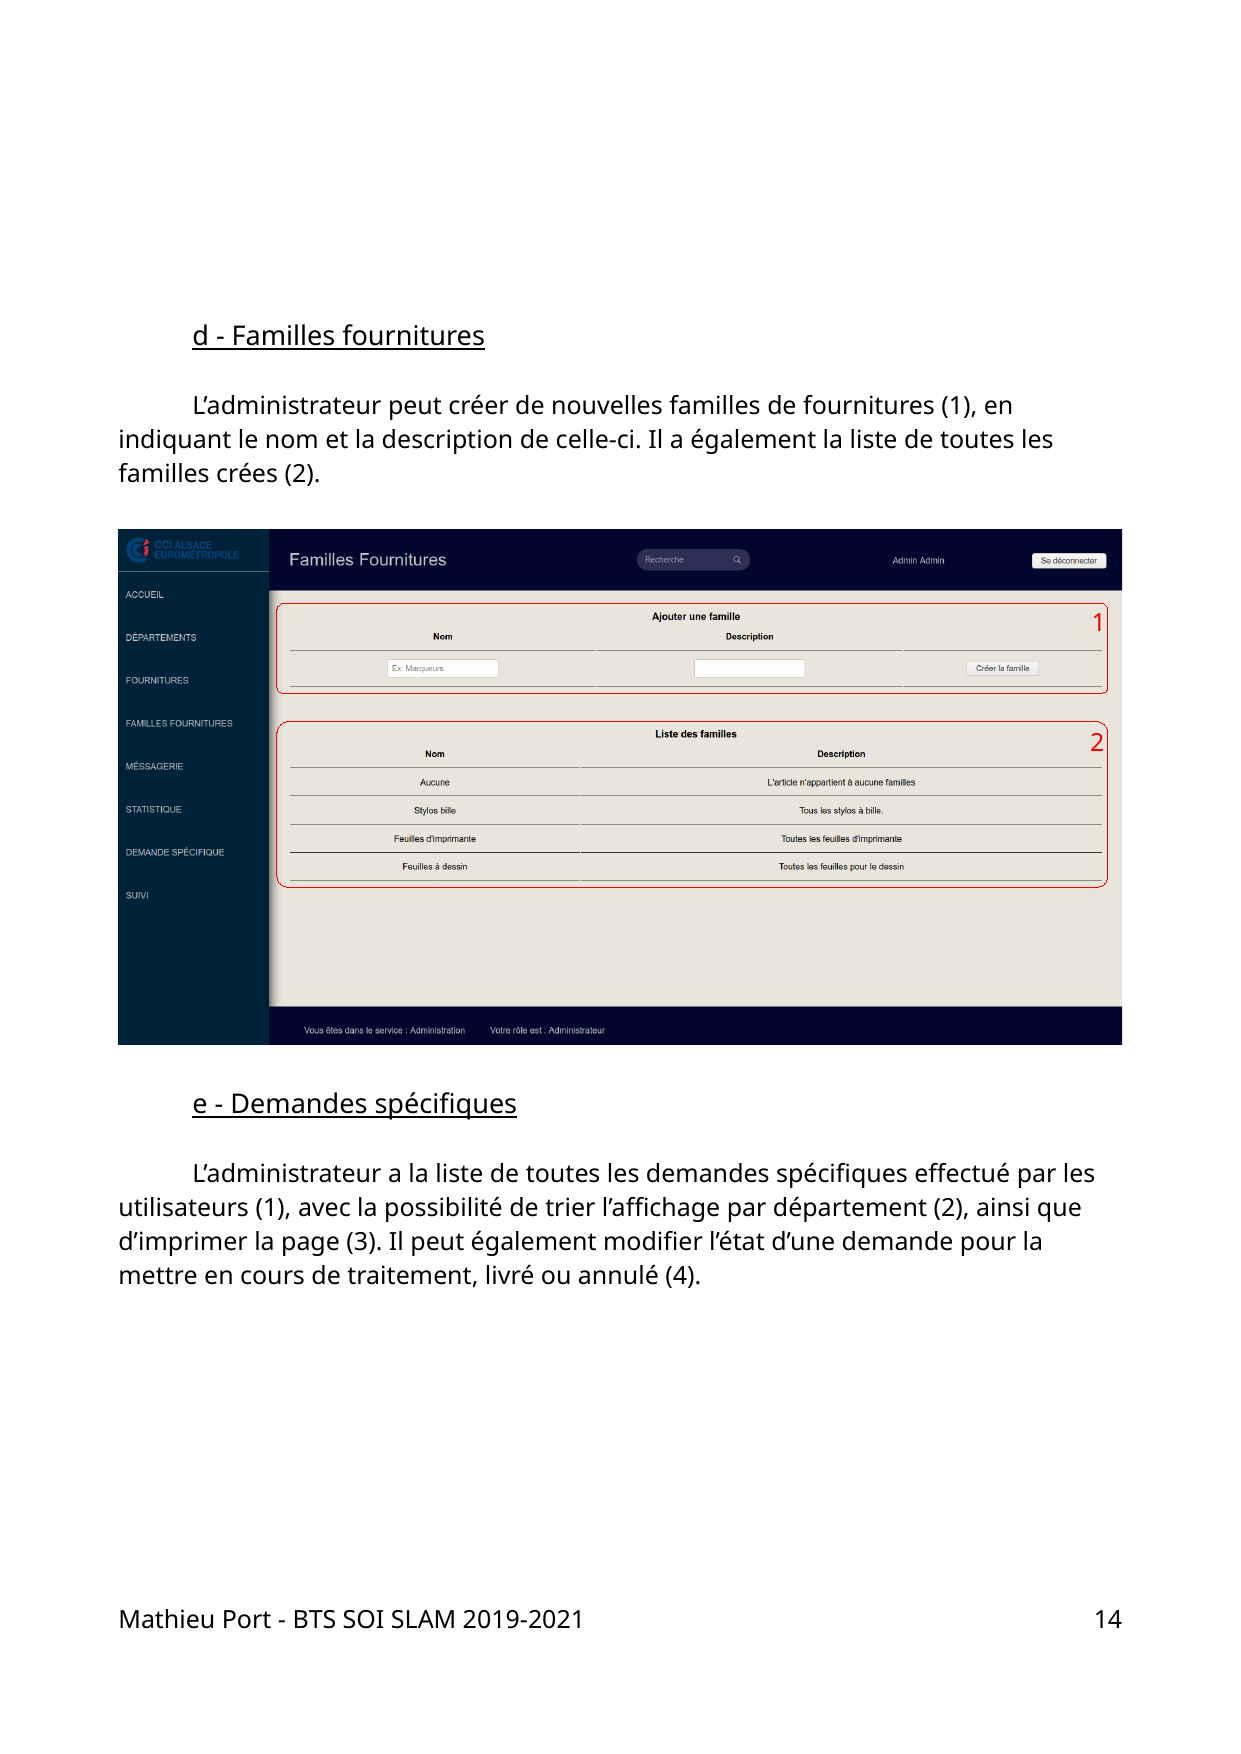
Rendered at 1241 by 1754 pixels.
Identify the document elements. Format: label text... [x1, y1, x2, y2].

text L’administrateur peut créer de nouvelles familles de fournitures (1), en indiquant le nom et la description de celle-ci. Il a également la liste de toutes les familles crées (2). [118, 387, 1122, 490]
subtitle d - Familles fournitures [118, 317, 1122, 353]
picture [118, 529, 1123, 1045]
subtitle e - Demandes spécifiques [118, 1084, 1122, 1121]
text L’administrateur a la liste de toutes les demandes spécifiques effectué par les utilisateurs (1), avec la possibilité de trier l’affichage par département (2), ainsi que d’imprimer la page (3). Il peut également modifier l’état d’une demande pour la mettre en cours de traitement, livré ou annulé (4). [118, 1156, 1122, 1292]
